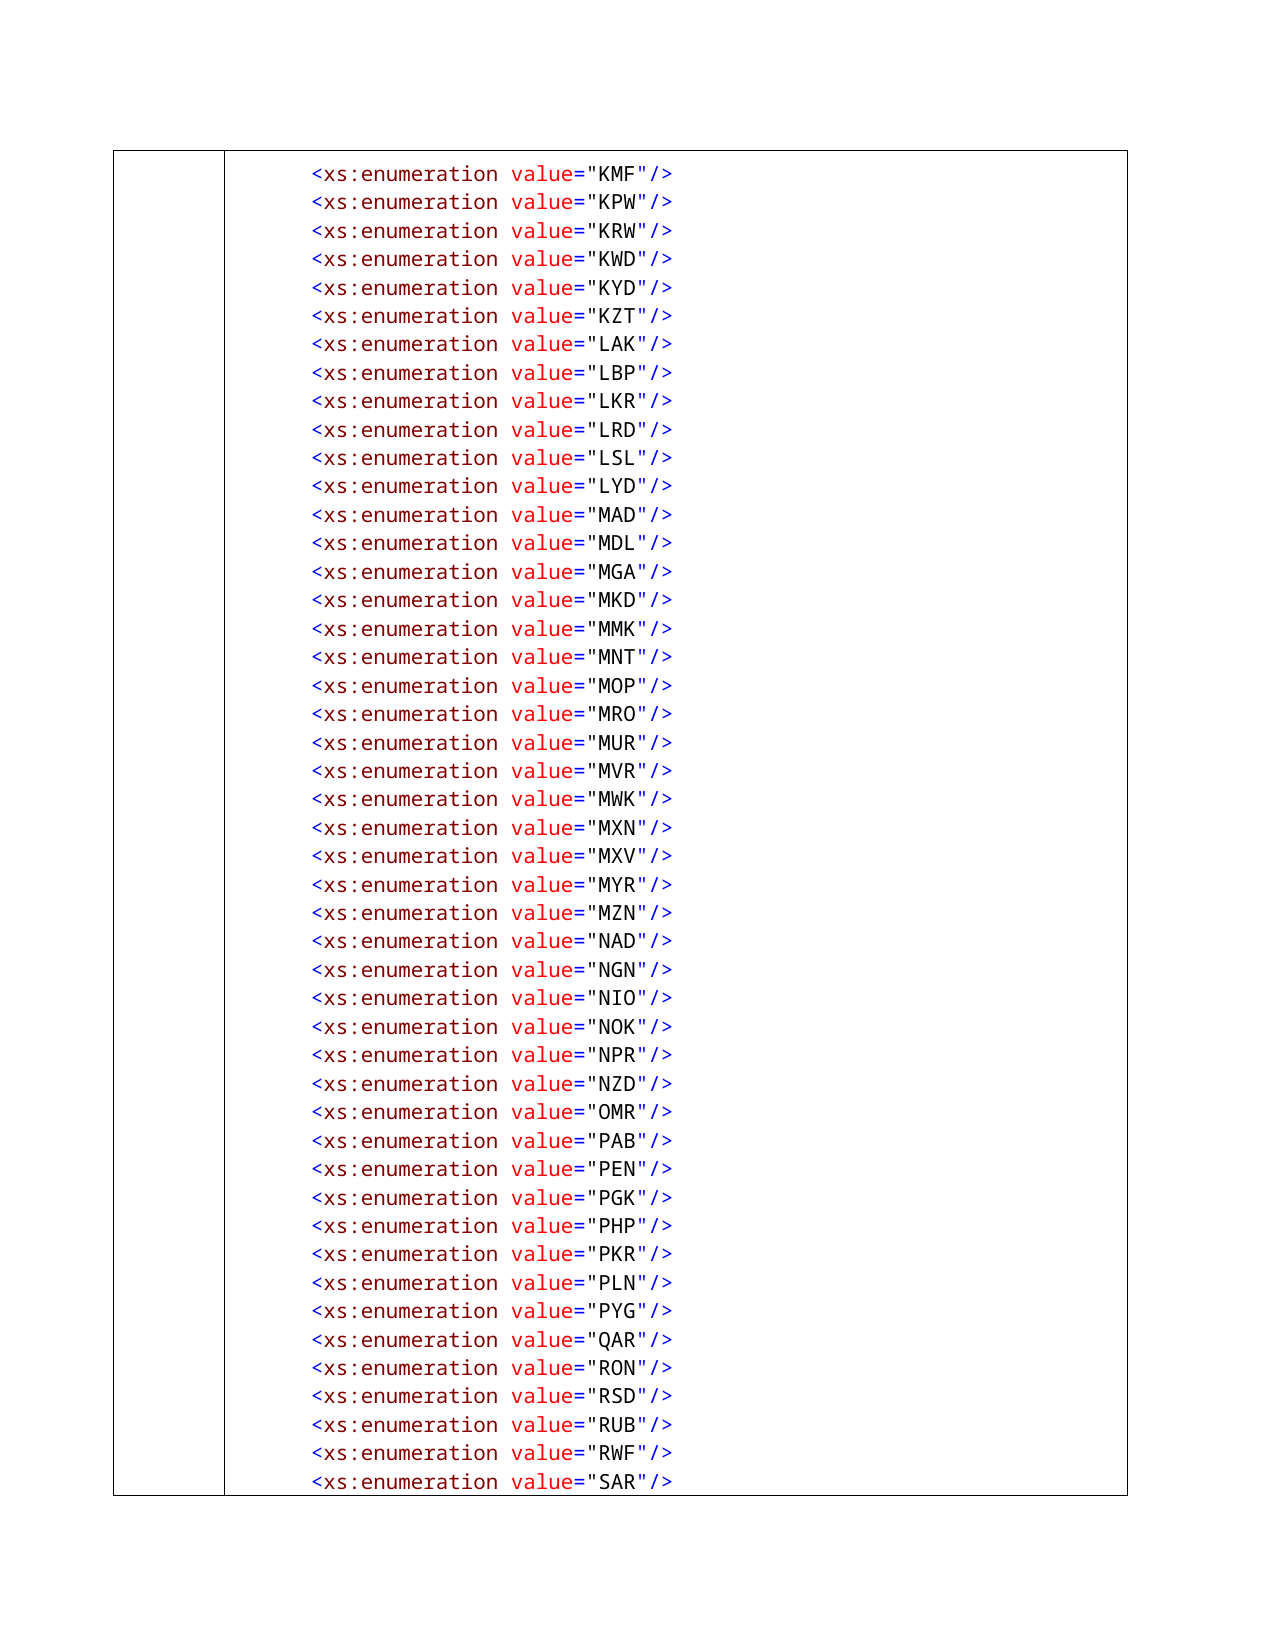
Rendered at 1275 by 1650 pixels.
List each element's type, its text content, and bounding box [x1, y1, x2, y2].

table_cell [114, 151, 224, 1495]
table_cell <xs:enumeration value="KMF"/> <xs:enumeration value="KPW"/> <xs:enumeration value="KRW"/> <xs:enumeration value="KWD"/> <xs:enumeration value="KYD"/> <xs:enumeration value="KZT"/> <xs:enumeration value="LAK"/> <xs:enumeration value="LBP"/> <xs:enumeration value="LKR"/> <xs:enumeration value="LRD"/> <xs:enumeration value="LSL"/> <xs:enumeration value="LYD"/> <xs:enumeration value="MAD"/> <xs:enumeration value="MDL"/> <xs:enumeration value="MGA"/> <xs:enumeration value="MKD"/> <xs:enumeration value="MMK"/> <xs:enumeration value="MNT"/> <xs:enumeration value="MOP"/> <xs:enumeration value="MRO"/> <xs:enumeration value="MUR"/> <xs:enumeration value="MVR"/> <xs:enumeration value="MWK"/> <xs:enumeration value="MXN"/> <xs:enumeration value="MXV"/> <xs:enumeration value="MYR"/> <xs:enumeration value="MZN"/> <xs:enumeration value="NAD"/> <xs:enumeration value="NGN"/> <xs:enumeration value="NIO"/> <xs:enumeration value="NOK"/> <xs:enumeration value="NPR"/> <xs:enumeration value="NZD"/> <xs:enumeration value="OMR"/> <xs:enumeration value="PAB"/> <xs:enumeration value="PEN"/> <xs:enumeration value="PGK"/> <xs:enumeration value="PHP"/> <xs:enumeration value="PKR"/> <xs:enumeration value="PLN"/> <xs:enumeration value="PYG"/> <xs:enumeration value="QAR"/> <xs:enumeration value="RON"/> <xs:enumeration value="RSD"/> <xs:enumeration value="RUB"/> <xs:enumeration value="RWF"/> <xs:enumeration value="SAR"/> [225, 151, 1127, 1495]
